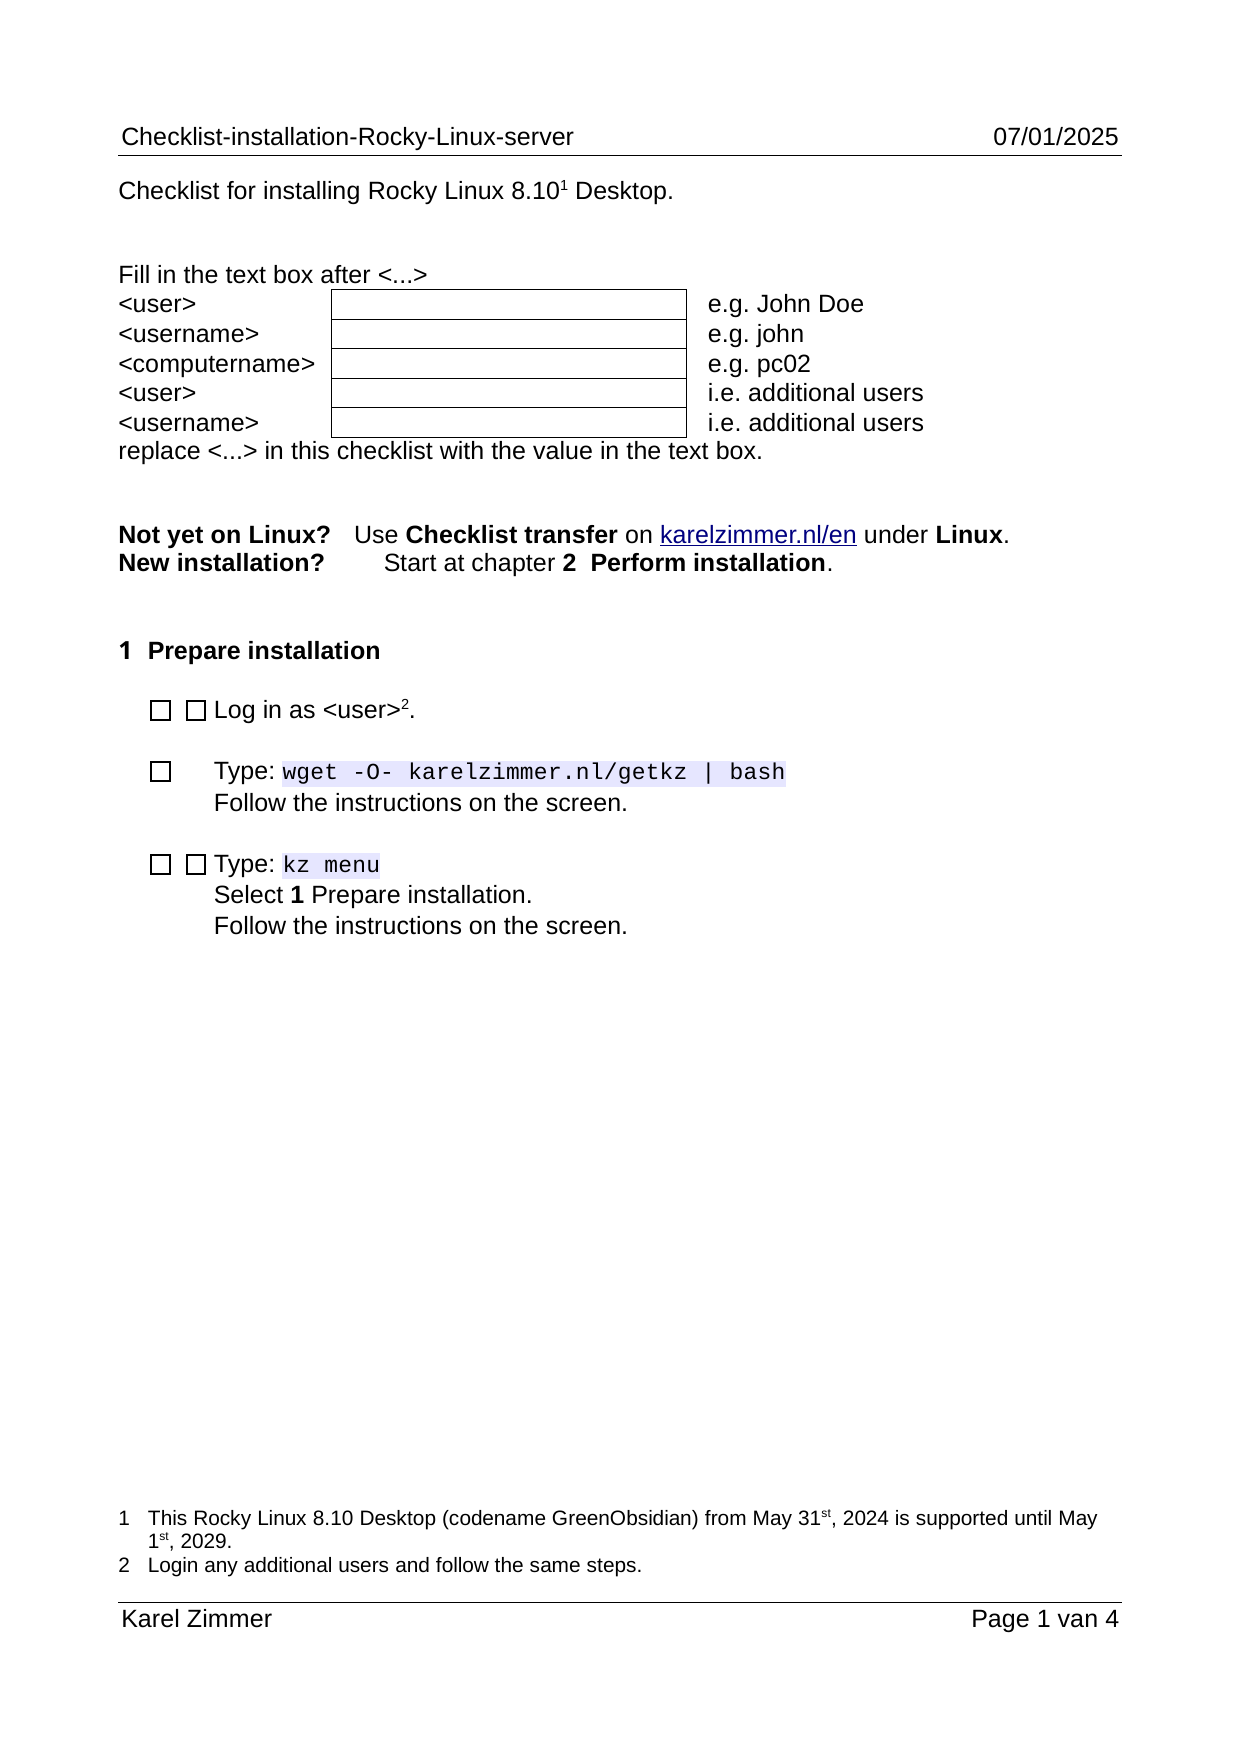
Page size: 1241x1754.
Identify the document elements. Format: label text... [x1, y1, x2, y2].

text e.g. pc02 [687, 348, 1122, 378]
table_cell [177, 788, 213, 818]
text Checklist for installing Rocky Linux 8.10 Desktop. [118, 177, 1122, 205]
text <computername> [118, 348, 331, 378]
text Not yet on Linux? Use Checklist transfer on karelzimmer.nl/en under Linux. [118, 521, 1122, 549]
table_cell Follow the instructions on the screen. [213, 911, 1122, 941]
table_cell [142, 911, 177, 941]
table_cell [118, 880, 142, 911]
table_cell [142, 848, 177, 880]
table_cell [118, 756, 142, 788]
table_header [118, 695, 142, 726]
table_header [142, 695, 177, 726]
table_cell [142, 726, 177, 756]
table_cell [177, 818, 213, 848]
table_cell [118, 848, 142, 880]
table_cell [118, 726, 142, 756]
table_header [177, 695, 213, 726]
text New installation? Start at chapter 2 Perform installation. [118, 549, 1122, 577]
text Fill in the text box after <...> [118, 261, 1122, 289]
table_cell Follow the instructions on the screen. [213, 788, 1122, 818]
text i.e. additional users [687, 378, 1122, 407]
text i.e. additional users [687, 407, 1122, 437]
text <username> [118, 407, 331, 437]
table_cell [177, 911, 213, 941]
text <user> [118, 289, 331, 319]
text This Rocky Linux 8.10 Desktop (codename GreenObsidian) from May 31st, 2024 is supported until May 1st, 2029. [118, 1506, 1122, 1553]
table_cell [142, 756, 177, 788]
text e.g. John Doe [687, 289, 1122, 319]
text e.g. john [687, 319, 1122, 348]
table_cell [213, 726, 1122, 756]
table_cell Type: kz menu [213, 848, 1122, 880]
table_cell [177, 726, 213, 756]
table_cell [142, 788, 177, 818]
text <user> [118, 378, 331, 407]
table_cell Select 1 Prepare installation. [213, 880, 1122, 911]
text replace <...> in this checklist with the value in the text box. [118, 437, 1122, 465]
table_cell [142, 880, 177, 911]
table_header Log in as <user>. [213, 695, 1122, 726]
table_cell Type: wget -O- karelzimmer.nl/getkz | bash [213, 756, 1122, 788]
table_cell [118, 788, 142, 818]
table_cell [177, 880, 213, 911]
text <username> [118, 319, 331, 348]
list Prepare installation [118, 633, 1122, 667]
table_cell [177, 756, 213, 788]
table_cell [177, 848, 213, 880]
table_cell [142, 818, 177, 848]
table_cell [118, 818, 142, 848]
table_cell [118, 911, 142, 941]
table_cell [213, 818, 1122, 848]
